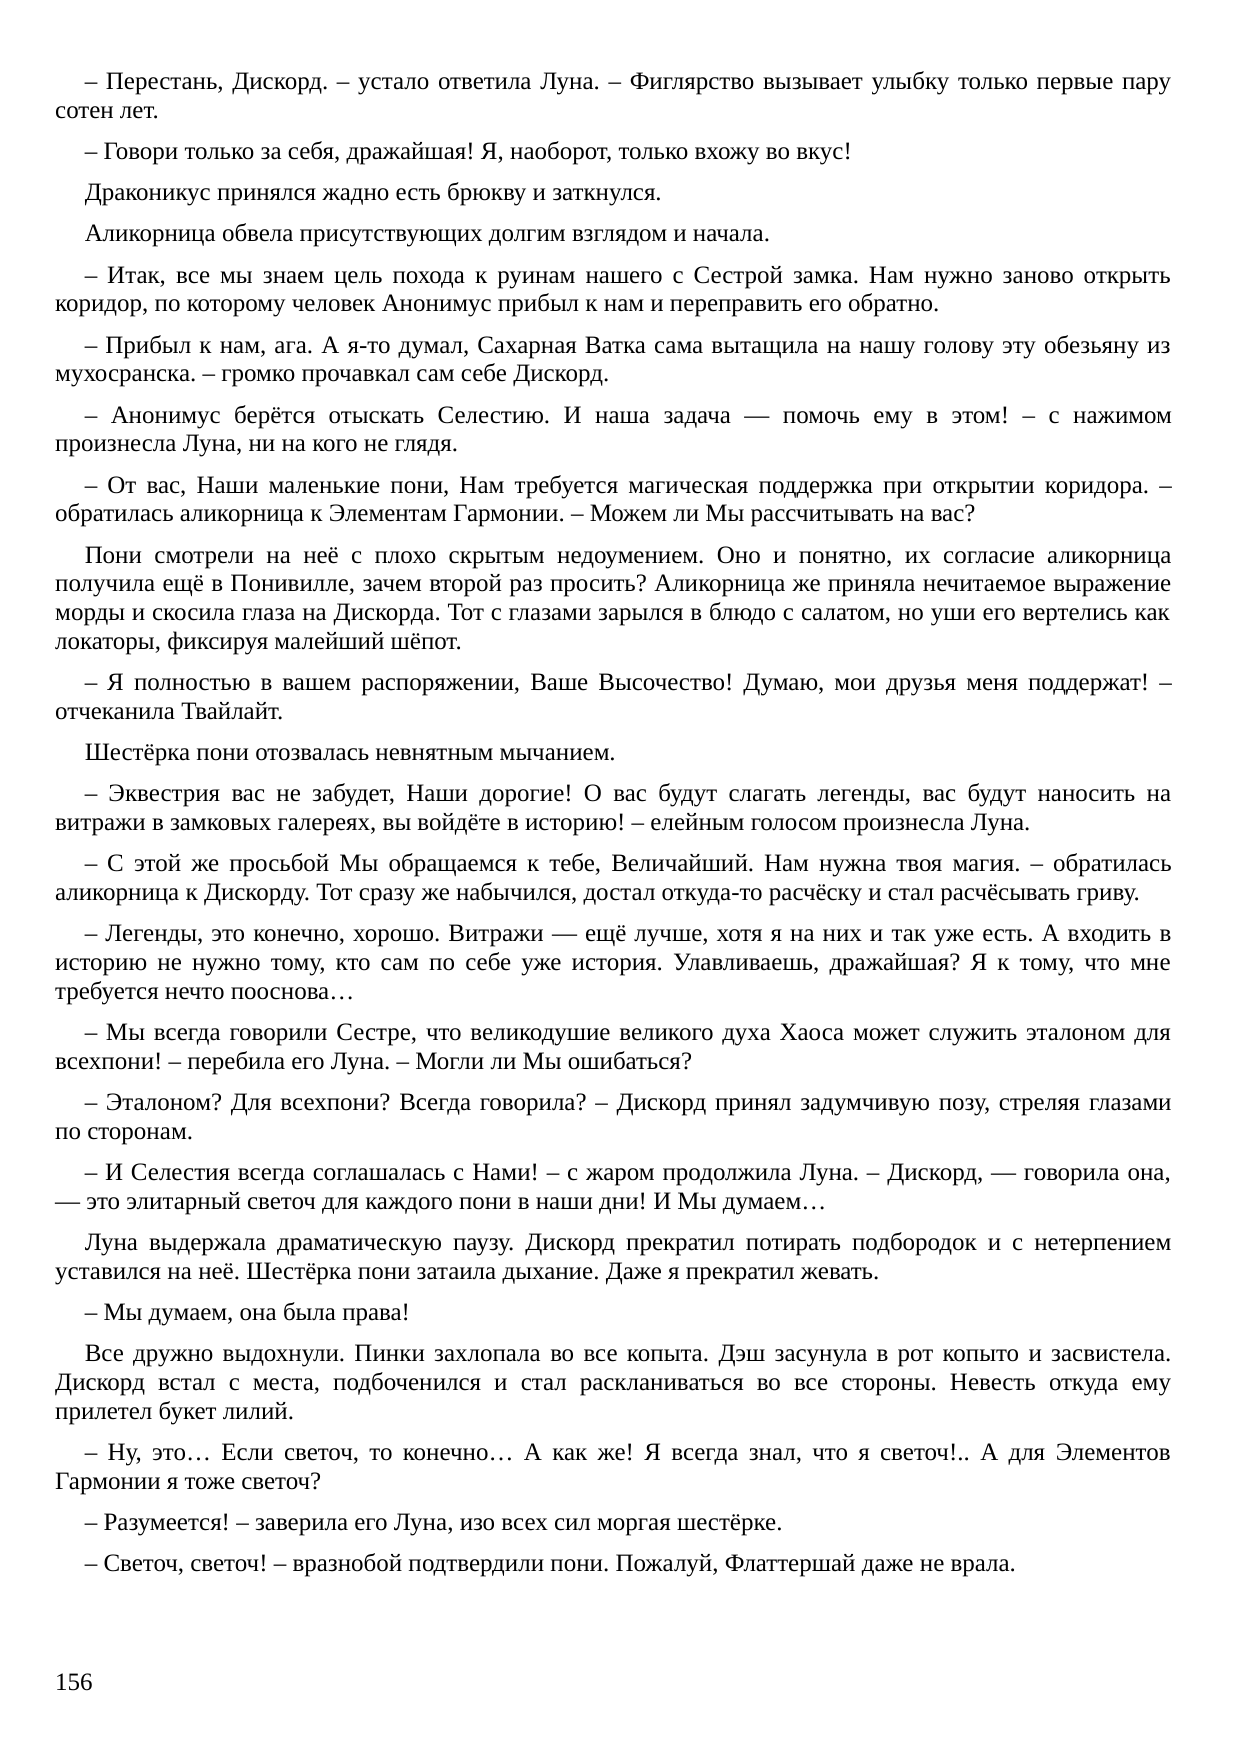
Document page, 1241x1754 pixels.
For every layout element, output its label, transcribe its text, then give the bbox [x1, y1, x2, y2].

text – Ну, это… Если светоч, то конечно… А как же! Я всегда знал, что я светоч!.. А для Элементов Гармонии я тоже светоч? [55, 1437, 1173, 1495]
text – И Селестия всегда соглашалась с Нами! – с жаром продолжила Луна. – Дискорд, — говорила она, — это элитарный светоч для каждого пони в наши дни! И Мы думаем… [55, 1157, 1173, 1215]
text – Перестань, Дискорд. – устало ответила Луна. – Фиглярство вызывает улыбку только первые пару сотен лет. [55, 66, 1173, 123]
text Пони смотрели на неё с плохо скрытым недоумением. Оно и понятно, их согласие аликорница получила ещё в Понивилле, зачем второй раз просить? Аликорница же приняла нечитаемое выражение морды и скосила глаза на Дискорда. Тот с глазами зарылся в блюдо с салатом, но уши его вертелись как локаторы, фиксируя малейший шёпот. [55, 540, 1173, 655]
text – Эталоном? Для всехпони? Всегда говорила? – Дискорд принял задумчивую позу, стреляя глазами по сторонам. [55, 1087, 1173, 1145]
text Шестёрка пони отозвалась невнятным мычанием. [55, 737, 1173, 766]
text – Эквестрия вас не забудет, Наши дорогие! О вас будут слагать легенды, вас будут наносить на витражи в замковых галереях, вы войдёте в историю! – елейным голосом произнесла Луна. [55, 778, 1173, 836]
text Аликорница обвела присутствующих долгим взглядом и начала. [55, 218, 1173, 247]
text – Легенды, это конечно, хорошо. Витражи — ещё лучше, хотя я на них и так уже есть. А входить в историю не нужно тому, кто сам по себе уже история. Улавливаешь, дражайшая? Я к тому, что мне требуется нечто пооснова… [55, 918, 1173, 1005]
text – Итак, все мы знаем цель похода к руинам нашего с Сестрой замка. Нам нужно заново открыть коридор, по которому человек Анонимус прибыл к нам и переправить его обратно. [55, 260, 1173, 317]
text – Я полностью в вашем распоряжении, Ваше Высочество! Думаю, мои друзья меня поддержат! – отчеканила Твайлайт. [55, 667, 1173, 725]
text – Говори только за себя, дражайшая! Я, наоборот, только вхожу во вкус! [55, 136, 1173, 165]
text – От вас, Наши маленькие пони, Нам требуется магическая поддержка при открытии коридора. – обратилась аликорница к Элементам Гармонии. – Можем ли Мы рассчитывать на вас? [55, 470, 1173, 527]
text – Анонимус берётся отыскать Селестию. И наша задача — помочь ему в этом! – с нажимом произнесла Луна, ни на кого не глядя. [55, 400, 1173, 457]
text – Светоч, светоч! – вразнобой подтвердили пони. Пожалуй, Флаттершай даже не врала. [55, 1548, 1173, 1577]
text Луна выдержала драматическую паузу. Дискорд прекратил потирать подбородок и с нетерпением уставился на неё. Шестёрка пони затаила дыхание. Даже я прекратил жевать. [55, 1227, 1173, 1285]
text Драконикус принялся жадно есть брюкву и заткнулся. [55, 177, 1173, 206]
text – Мы всегда говорили Сестре, что великодушие великого духа Хаоса может служить эталоном для всехпони! – перебила его Луна. – Могли ли Мы ошибаться? [55, 1017, 1173, 1075]
text Все дружно выдохнули. Пинки захлопала во все копыта. Дэш засунула в рот копыто и засвистела. Дискорд встал с места, подбоченился и стал раскланиваться во все стороны. Невесть откуда ему прилетел букет лилий. [55, 1338, 1173, 1425]
text – Мы думаем, она была права! [55, 1297, 1173, 1326]
text – С этой же просьбой Мы обращаемся к тебе, Величайший. Нам нужна твоя магия. – обратилась аликорница к Дискорду. Тот сразу же набычился, достал откуда-то расчёску и стал расчёсывать гриву. [55, 848, 1173, 906]
text – Прибыл к нам, ага. А я-то думал, Сахарная Ватка сама вытащила на нашу голову эту обезьяну из мухосранска. – громко прочавкал сам себе Дискорд. [55, 330, 1173, 387]
text – Разумеется! – заверила его Луна, изо всех сил моргая шестёрке. [55, 1507, 1173, 1536]
